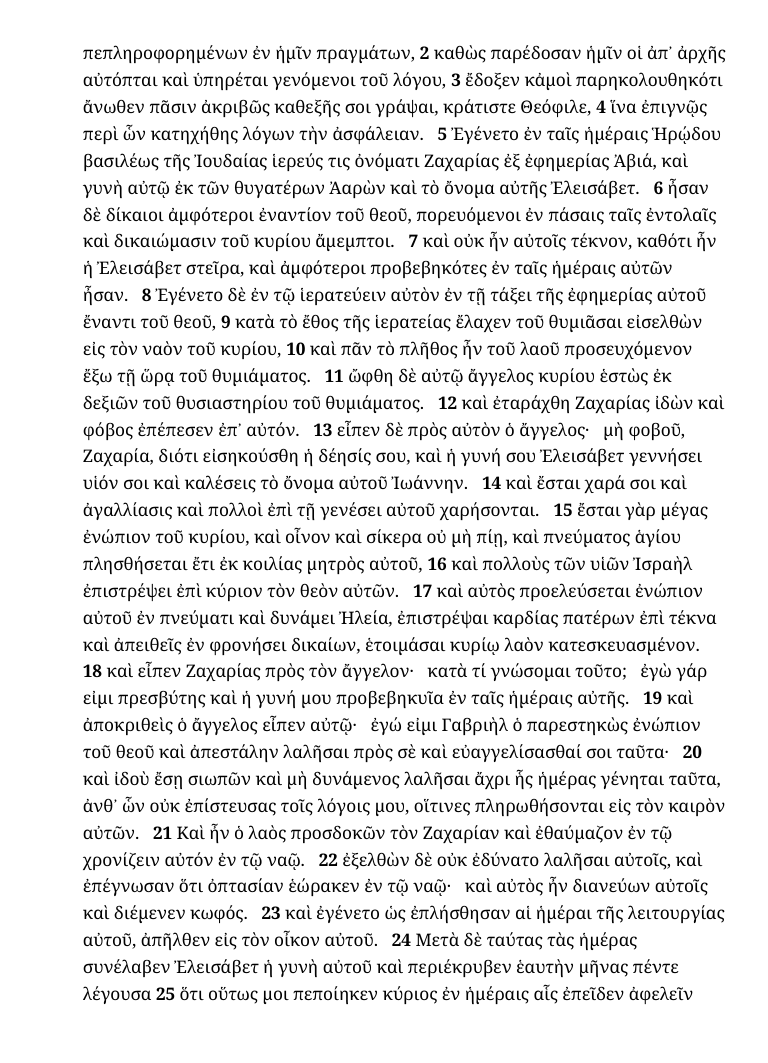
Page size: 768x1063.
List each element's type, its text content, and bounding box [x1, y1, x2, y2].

text πεπληροφορημένων ἐν ἡμῖν πραγμάτων, 2 καθὼς παρέδοσαν ἡμῖν οἱ ἀπ᾽ ἀρχῆς αὐτόπται καὶ ὑπηρέται γενόμενοι τοῦ λόγου, 3 ἔδοξεν κἀμοὶ παρηκολουθηκότι ἄνωθεν πᾶσιν ἀκριβῶς καθεξῆς σοι γράψαι, κράτιστε Θεόφιλε, 4 ἵνα ἐπιγνῷς περὶ ὧν κατηχήθης λόγων τὴν ἀσφάλειαν. 5 Ἐγένετο ἐν ταῖς ἡμέραις Ἡρῴδου βασιλέως τῆς Ἰουδαίας ἱερεύς τις ὀνόματι Ζαχαρίας ἐξ ἐφημερίας Ἀβιά, καὶ γυνὴ αὐτῷ ἐκ τῶν θυγατέρων Ἀαρὼν καὶ τὸ ὄνομα αὐτῆς Ἐλεισάβετ. 6 ἦσαν δὲ δίκαιοι ἀμφότεροι ἐναντίον τοῦ θεοῦ, πορευόμενοι ἐν πάσαις ταῖς ἐντολαῖς καὶ δικαιώμασιν τοῦ κυρίου ἄμεμπτοι. 7 καὶ οὐκ ἦν αὐτοῖς τέκνον, καθότι ἦν ἡ Ἐλεισάβετ στεῖρα, καὶ ἀμφότεροι προβεβηκότες ἐν ταῖς ἡμέραις αὐτῶν ἦσαν. 8 Ἐγένετο δὲ ἐν τῷ ἱερατεύειν αὐτὸν ἐν τῇ τάξει τῆς ἐφημερίας αὐτοῦ ἔναντι τοῦ θεοῦ, 9 κατὰ τὸ ἔθος τῆς ἱερατείας ἔλαχεν τοῦ θυμιᾶσαι εἰσελθὼν εἰς τὸν ναὸν τοῦ κυρίου, 10 καὶ πᾶν τὸ πλῆθος ἦν τοῦ λαοῦ προσευχόμενον ἔξω τῇ ὥρᾳ τοῦ θυμιάματος. 11 ὤφθη δὲ αὐτῷ ἄγγελος κυρίου ἑστὼς ἐκ δεξιῶν τοῦ θυσιαστηρίου τοῦ θυμιάματος. 12 καὶ ἐταράχθη Ζαχαρίας ἰδὼν καὶ φόβος ἐπέπεσεν ἐπ᾽ αὐτόν. 13 εἶπεν δὲ πρὸς αὐτὸν ὁ ἄγγελος· μὴ φοβοῦ, Ζαχαρία, διότι εἰσηκούσθη ἡ δέησίς σου, καὶ ἡ γυνή σου Ἐλεισάβετ γεννήσει υἱόν σοι καὶ καλέσεις τὸ ὄνομα αὐτοῦ Ἰωάννην. 14 καὶ ἔσται χαρά σοι καὶ ἀγαλλίασις καὶ πολλοὶ ἐπὶ τῇ γενέσει αὐτοῦ χαρήσονται. 15 ἔσται γὰρ μέγας ἐνώπιον τοῦ κυρίου, καὶ οἶνον καὶ σίκερα οὐ μὴ πίῃ, καὶ πνεύματος ἁγίου πλησθήσεται ἔτι ἐκ κοιλίας μητρὸς αὐτοῦ, 16 καὶ πολλοὺς τῶν υἱῶν Ἰσραὴλ ἐπιστρέψει ἐπὶ κύριον τὸν θεὸν αὐτῶν. 17 καὶ αὐτὸς προελεύσεται ἐνώπιον αὐτοῦ ἐν πνεύματι καὶ δυνάμει Ἠλεία, ἐπιστρέψαι καρδίας πατέρων ἐπὶ τέκνα καὶ ἀπειθεῖς ἐν φρονήσει δικαίων, ἑτοιμάσαι κυρίῳ λαὸν κατεσκευασμένον. 18 καὶ εἶπεν Ζαχαρίας πρὸς τὸν ἄγγελον· κατὰ τί γνώσομαι τοῦτο; ἐγὼ γάρ εἰμι πρεσβύτης καὶ ἡ γυνή μου προβεβηκυῖα ἐν ταῖς ἡμέραις αὐτῆς. 19 καὶ ἀποκριθεὶς ὁ ἄγγελος εἶπεν αὐτῷ· ἐγώ εἰμι Γαβριὴλ ὁ παρεστηκὼς ἐνώπιον τοῦ θεοῦ καὶ ἀπεστάλην λαλῆσαι πρὸς σὲ καὶ εὐαγγελίσασθαί σοι ταῦτα· 20 καὶ ἰδοὺ ἔσῃ σιωπῶν καὶ μὴ δυνάμενος λαλῆσαι ἄχρι ἧς ἡμέρας γένηται ταῦτα, ἀνθ᾽ ὧν οὐκ ἐπίστευσας τοῖς λόγοις μου, οἵτινες πληρωθήσονται εἰς τὸν καιρὸν αὐτῶν. 21 Καὶ ἦν ὁ λαὸς προσδοκῶν τὸν Ζαχαρίαν καὶ ἐθαύμαζον ἐν τῷ χρονίζειν αὐτόν ἐν τῷ ναῷ. 22 ἐξελθὼν δὲ οὐκ ἐδύνατο λαλῆσαι αὐτοῖς, καὶ ἐπέγνωσαν ὅτι ὀπτασίαν ἑώρακεν ἐν τῷ ναῷ· καὶ αὐτὸς ἦν διανεύων αὐτοῖς καὶ διέμενεν κωφός. 23 καὶ ἐγένετο ὡς ἐπλήσθησαν αἱ ἡμέραι τῆς λειτουργίας αὐτοῦ, ἀπῆλθεν εἰς τὸν οἶκον αὐτοῦ. 24 Μετὰ δὲ ταύτας τὰς ἡμέρας συνέλαβεν Ἐλεισάβετ ἡ γυνὴ αὐτοῦ καὶ περιέκρυβεν ἑαυτὴν μῆνας πέντε λέγουσα 25 ὅτι οὕτως μοι πεποίηκεν κύριος ἐν ἡμέραις αἷς ἐπεῖδεν ἀφελεῖν [83, 41, 726, 1005]
